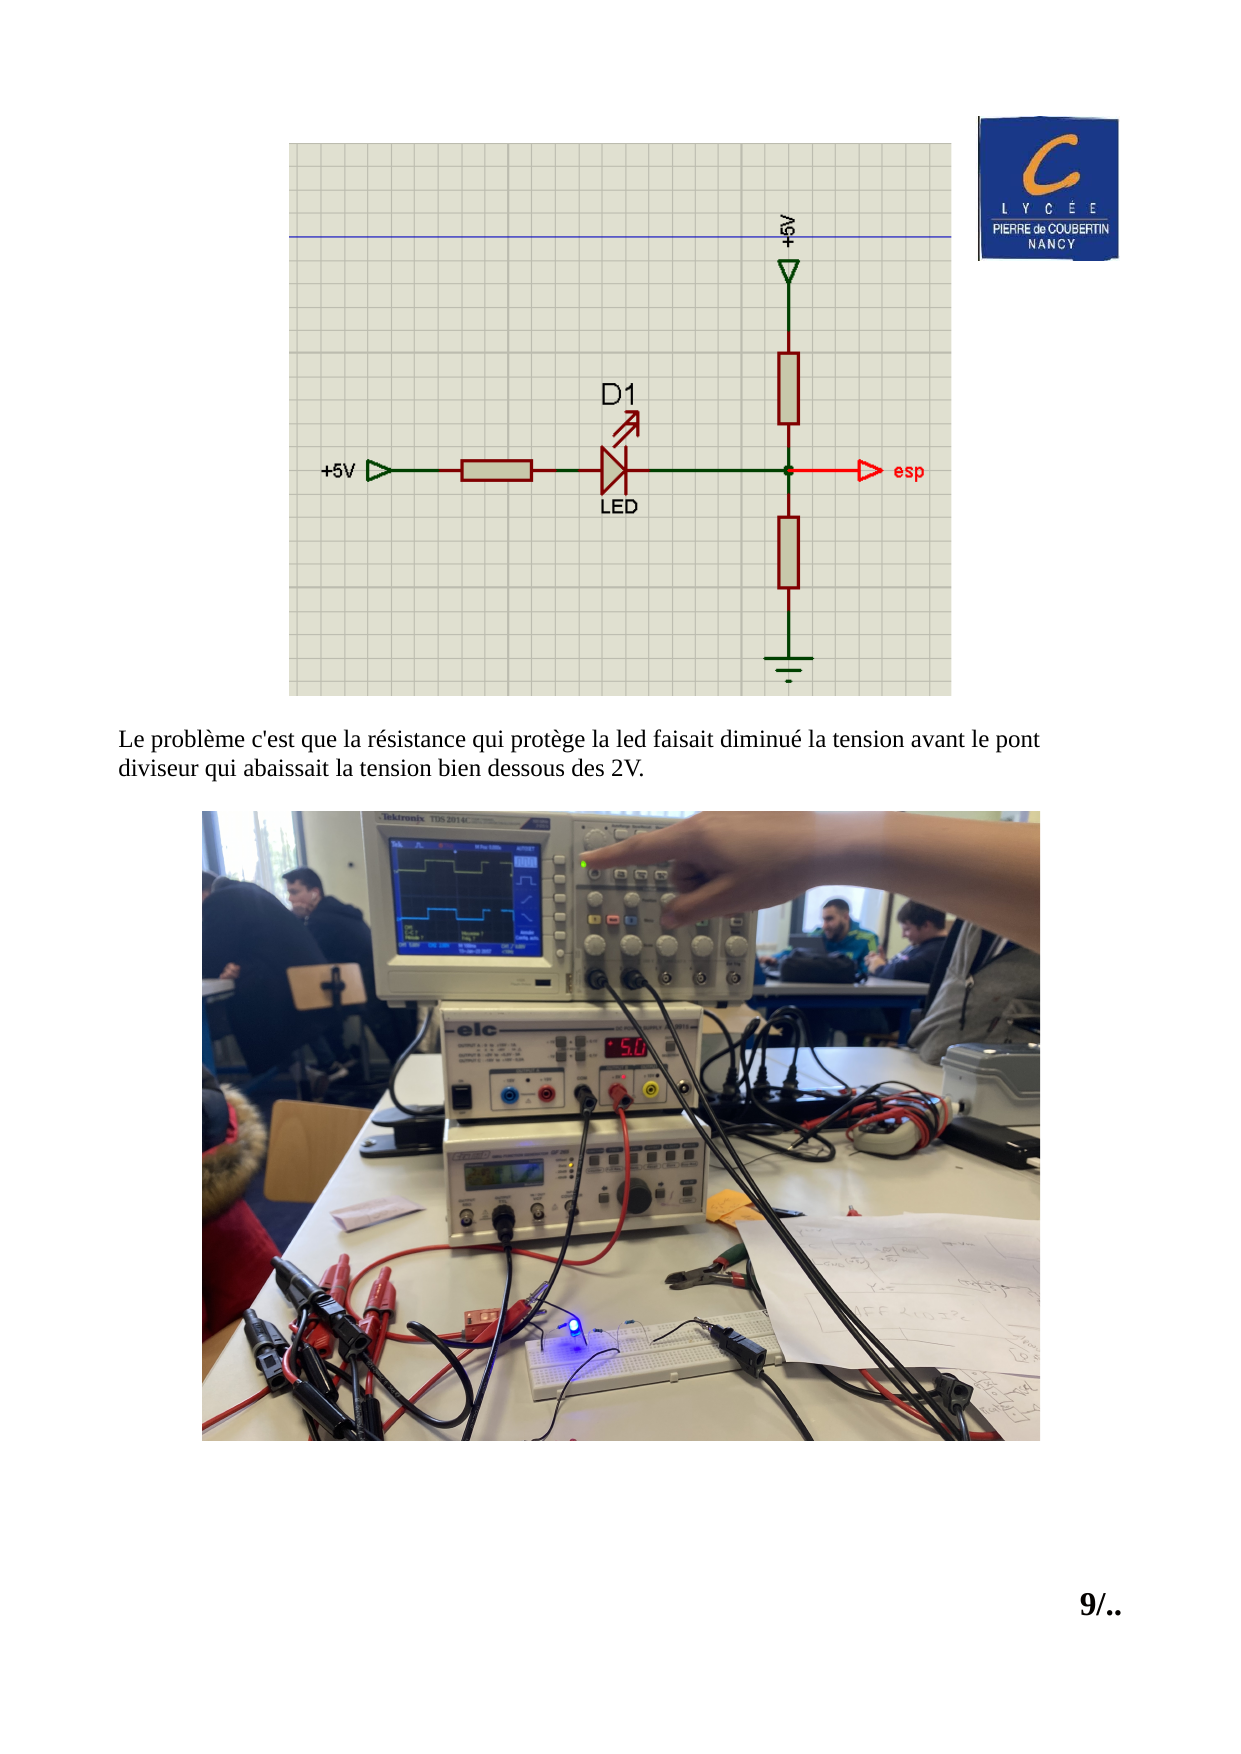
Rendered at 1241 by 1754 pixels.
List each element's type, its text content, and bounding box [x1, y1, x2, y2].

text 9/.. [118, 1584, 1122, 1622]
text Le problème c'est que la résistance qui protège la led faisait diminué la tension avant le pont diviseur qui abaissait la tension bien dessous des 2V. [118, 724, 1122, 781]
picture [202, 811, 1041, 1441]
picture [975, 116, 1120, 261]
picture [289, 143, 952, 696]
